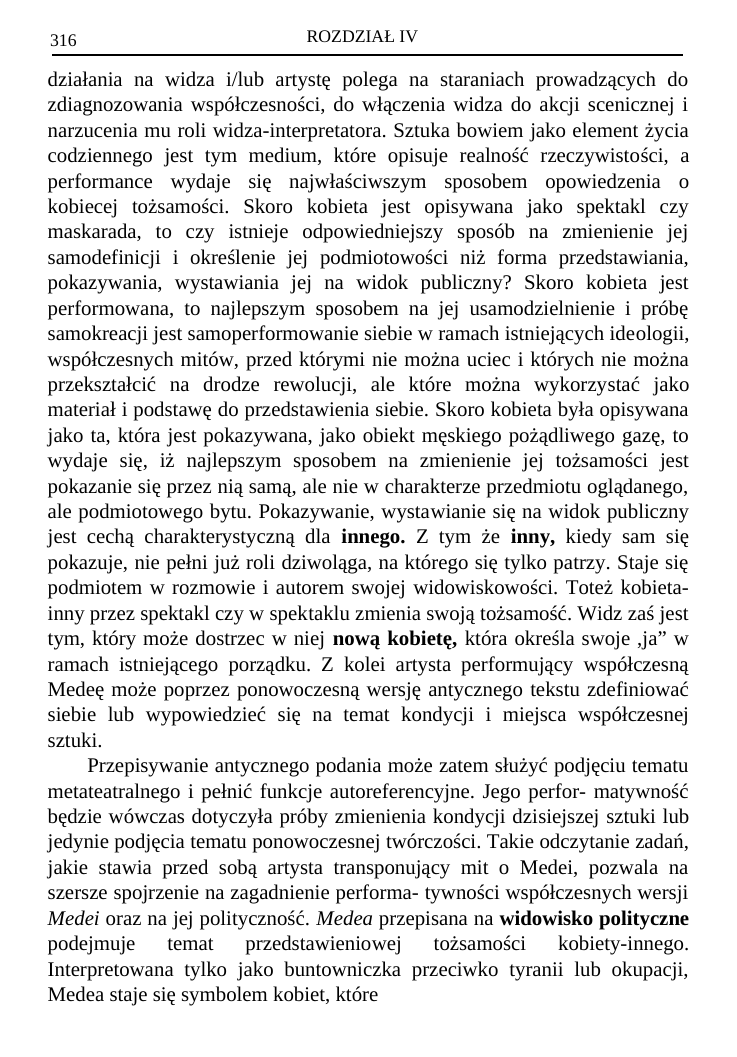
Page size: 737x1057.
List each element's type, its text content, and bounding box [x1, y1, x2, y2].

text ROZDZIAŁ IV [306, 26, 428, 47]
text działania na widza i/lub artystę polega na staraniach prowadzących do zdiagnozowania współczesności, do włączenia widza do akcji scenicznej i narzucenia mu roli widza-interpretatora. Sztuka bowiem jako element życia codziennego jest tym medium, które opisuje realność rzeczywisto­ści, a performance wydaje się najwłaściwszym sposobem opowiedzenia o kobiecej tożsamości. Skoro kobieta jest opisywana jako spektakl czy maskarada, to czy istnieje odpowiedniejszy sposób na zmienienie jej samodefinicji i określenie jej podmiotowości niż forma przedstawiania, pokazywania, wystawiania jej na widok publiczny? Skoro kobieta jest performowana, to najlepszym sposobem na jej usamodzielnienie i próbę samokreacji jest samoperformowanie siebie w ramach istniejących ide­ologii, współczesnych mitów, przed którymi nie można uciec i których nie można przekształcić na drodze rewolucji, ale które można wykorzy­stać jako materiał i podstawę do przedstawienia siebie. Skoro kobieta była opisywana jako ta, która jest pokazywana, jako obiekt męskiego pożądliwego gazę, to wydaje się, iż najlepszym sposobem na zmienienie jej tożsamości jest pokazanie się przez nią samą, ale nie w charakterze przedmiotu oglądanego, ale podmiotowego bytu. Pokazywanie, wysta­wianie się na widok publiczny jest cechą charakterystyczną dla innego. Z tym że inny, kiedy sam się pokazuje, nie pełni już roli dziwoląga, na którego się tylko patrzy. Staje się podmiotem w rozmowie i autorem swojej widowiskowości. Toteż kobieta-inny przez spektakl czy w spek­taklu zmienia swoją tożsamość. Widz zaś jest tym, który może dostrzec w niej nową kobietę, która określa swoje ,ja” w ramach istniejącego porządku. Z kolei artysta performujący współczesną Medeę może po­przez ponowoczesną wersję antycznego tekstu zdefiniować siebie lub wypowiedzieć się na temat kondycji i miejsca współczesnej sztuki. [47, 67, 689, 752]
text 316 [50, 29, 84, 50]
text Przepisywanie antycznego podania może zatem służyć podjęciu tematu metateatralnego i pełnić funkcje autoreferencyjne. Jego perfor- matywność będzie wówczas dotyczyła próby zmienienia kondycji dzi­siejszej sztuki lub jedynie podjęcia tematu ponowoczesnej twórczości. Takie odczytanie zadań, jakie stawia przed sobą artysta transponujący mit o Medei, pozwala na szersze spojrzenie na zagadnienie performa- tywności współczesnych wersji Medei oraz na jej polityczność. Medea przepisana na widowisko polityczne podejmuje temat przedstawienio­wej tożsamości kobiety-innego. Interpretowana tylko jako buntowniczka przeciwko tyranii lub okupacji, Medea staje się symbolem kobiet, które [47, 753, 689, 1006]
